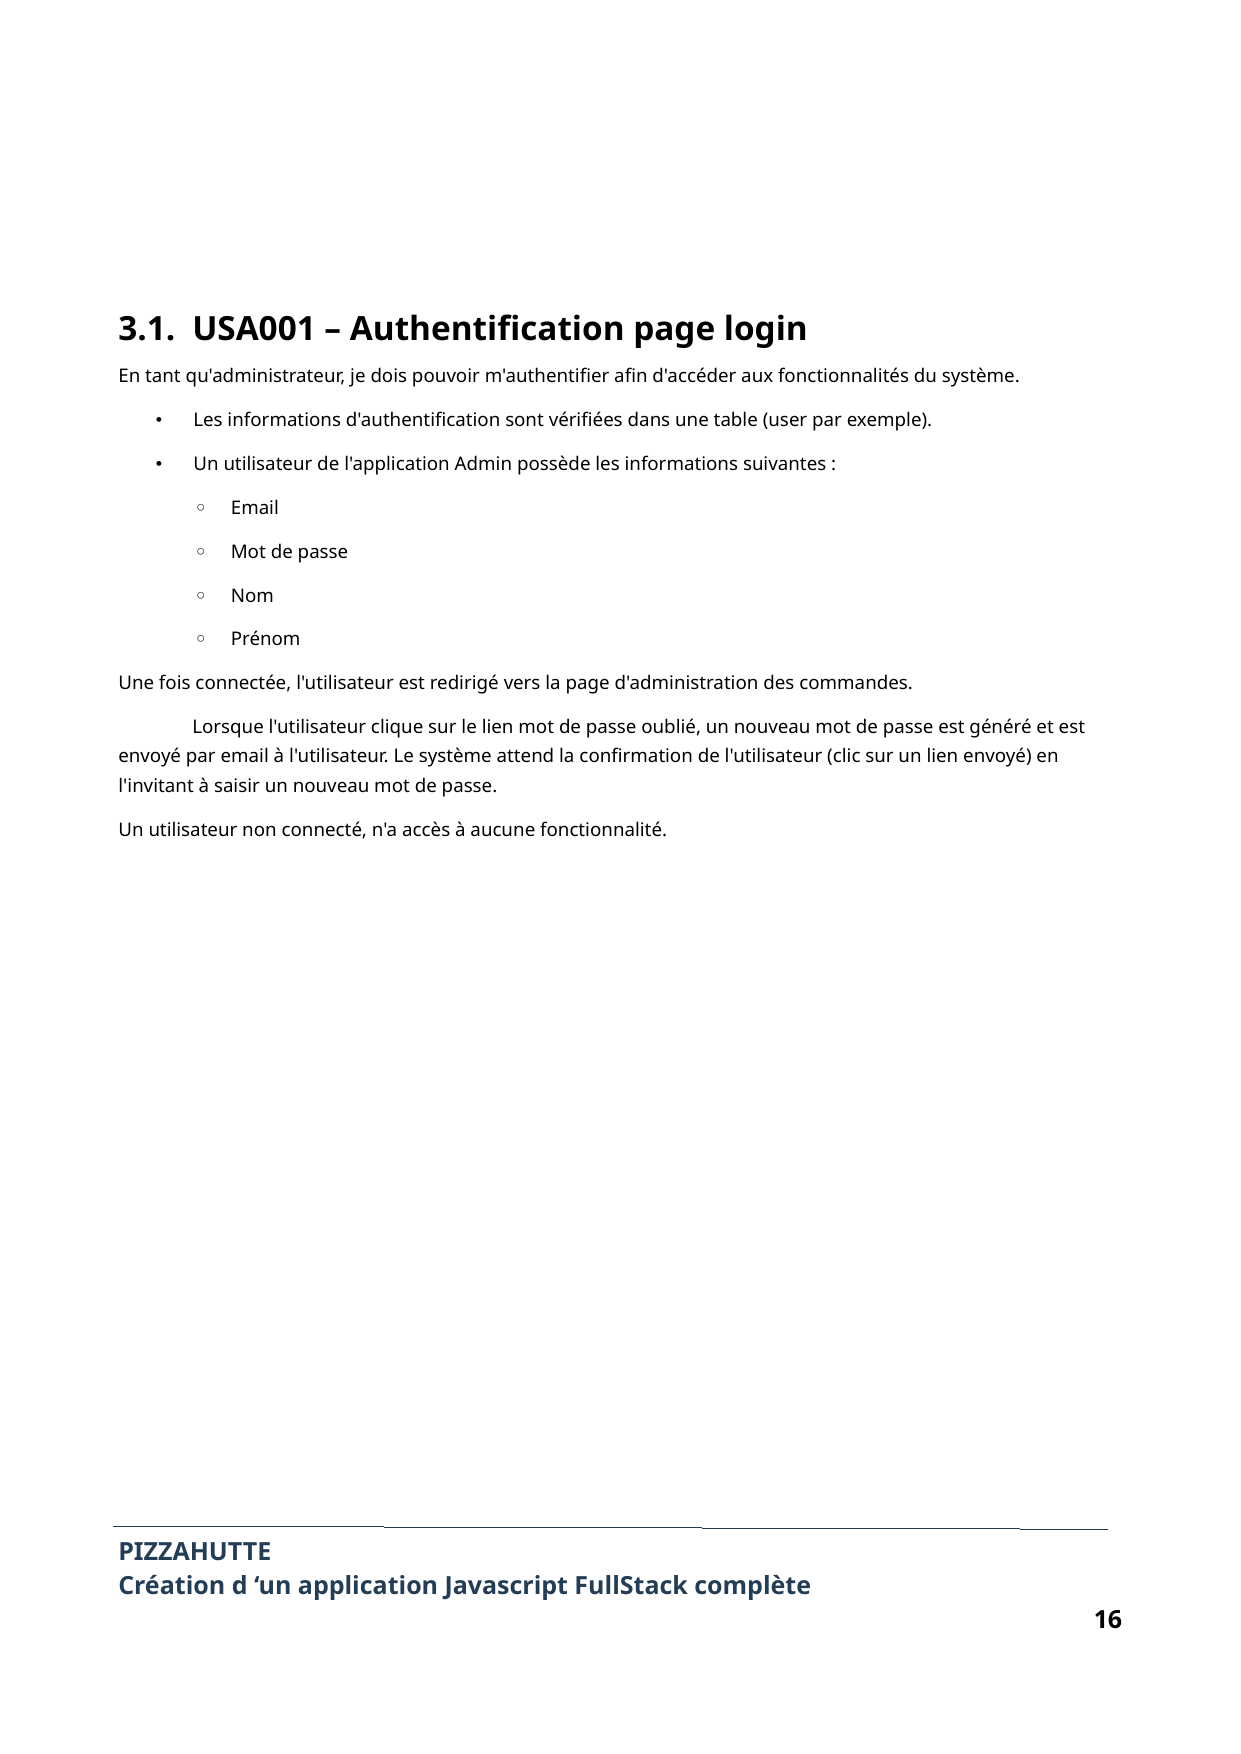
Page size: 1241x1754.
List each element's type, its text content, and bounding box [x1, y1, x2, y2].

text Lorsque l'utilisateur clique sur le lien mot de passe oublié, un nouveau mot de passe est généré et est envoyé par email à l'utilisateur. Le système attend la confirmation de l'utilisateur (clic sur un lien envoyé) en l'invitant à saisir un nouveau mot de passe. [118, 713, 1122, 797]
list Mot de passe [193, 538, 1122, 563]
list Nom [193, 582, 1122, 607]
text Un utilisateur non connecté, n'a accès à aucune fonctionnalité. [118, 816, 1122, 841]
text Une fois connectée, l'utilisateur est redirigé vers la page d'administration des commandes. [118, 669, 1122, 695]
list Les informations d'authentification sont vérifiées dans une table (user par exemple). [156, 406, 1122, 432]
list Prénom [193, 626, 1122, 651]
list Email [193, 494, 1122, 520]
list Un utilisateur de l'application Admin possède les informations suivantes : [156, 450, 1122, 476]
text En tant qu'administrateur, je dois pouvoir m'authentifier afin d'accéder aux fonctionnalités du système. [118, 363, 1122, 388]
subtitle USA001 – Authentification page login [118, 305, 1122, 350]
